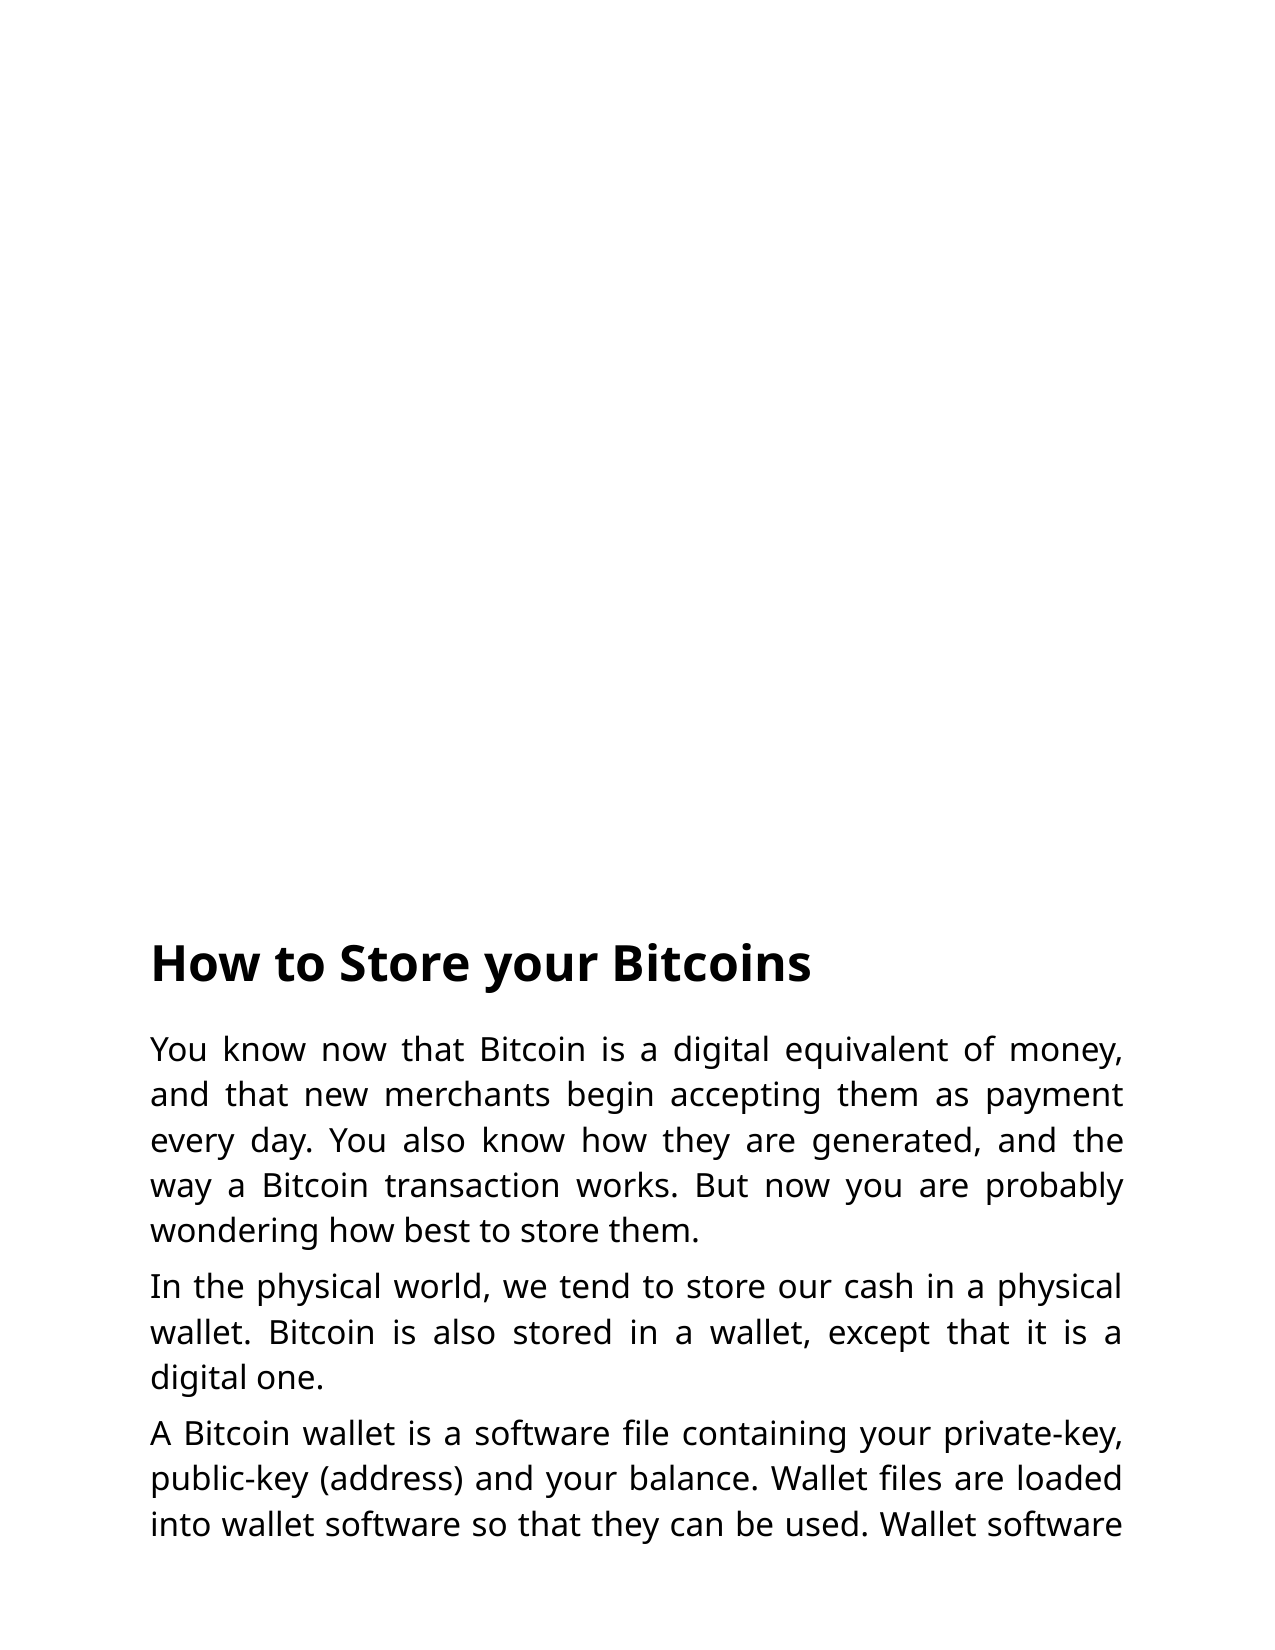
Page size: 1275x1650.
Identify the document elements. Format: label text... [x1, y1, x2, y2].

text You know now that Bitcoin is a digital equivalent of money, and that new merchants begin accepting them as payment every day. You also know how they are generated, and the way a Bitcoin transaction works. But now you are probably wondering how best to store them. [150, 1026, 1125, 1253]
text In the physical world, we tend to store our cash in a physical wallet. Bitcoin is also stored in a wallet, except that it is a digital one. [150, 1263, 1125, 1399]
text A Bitcoin wallet is a software file containing your private-key, public-key (address) and your balance. Wallet files are loaded into wallet software so that they can be used. Wallet software [150, 1410, 1125, 1546]
subtitle How to Store your Bitcoins [150, 928, 1125, 996]
